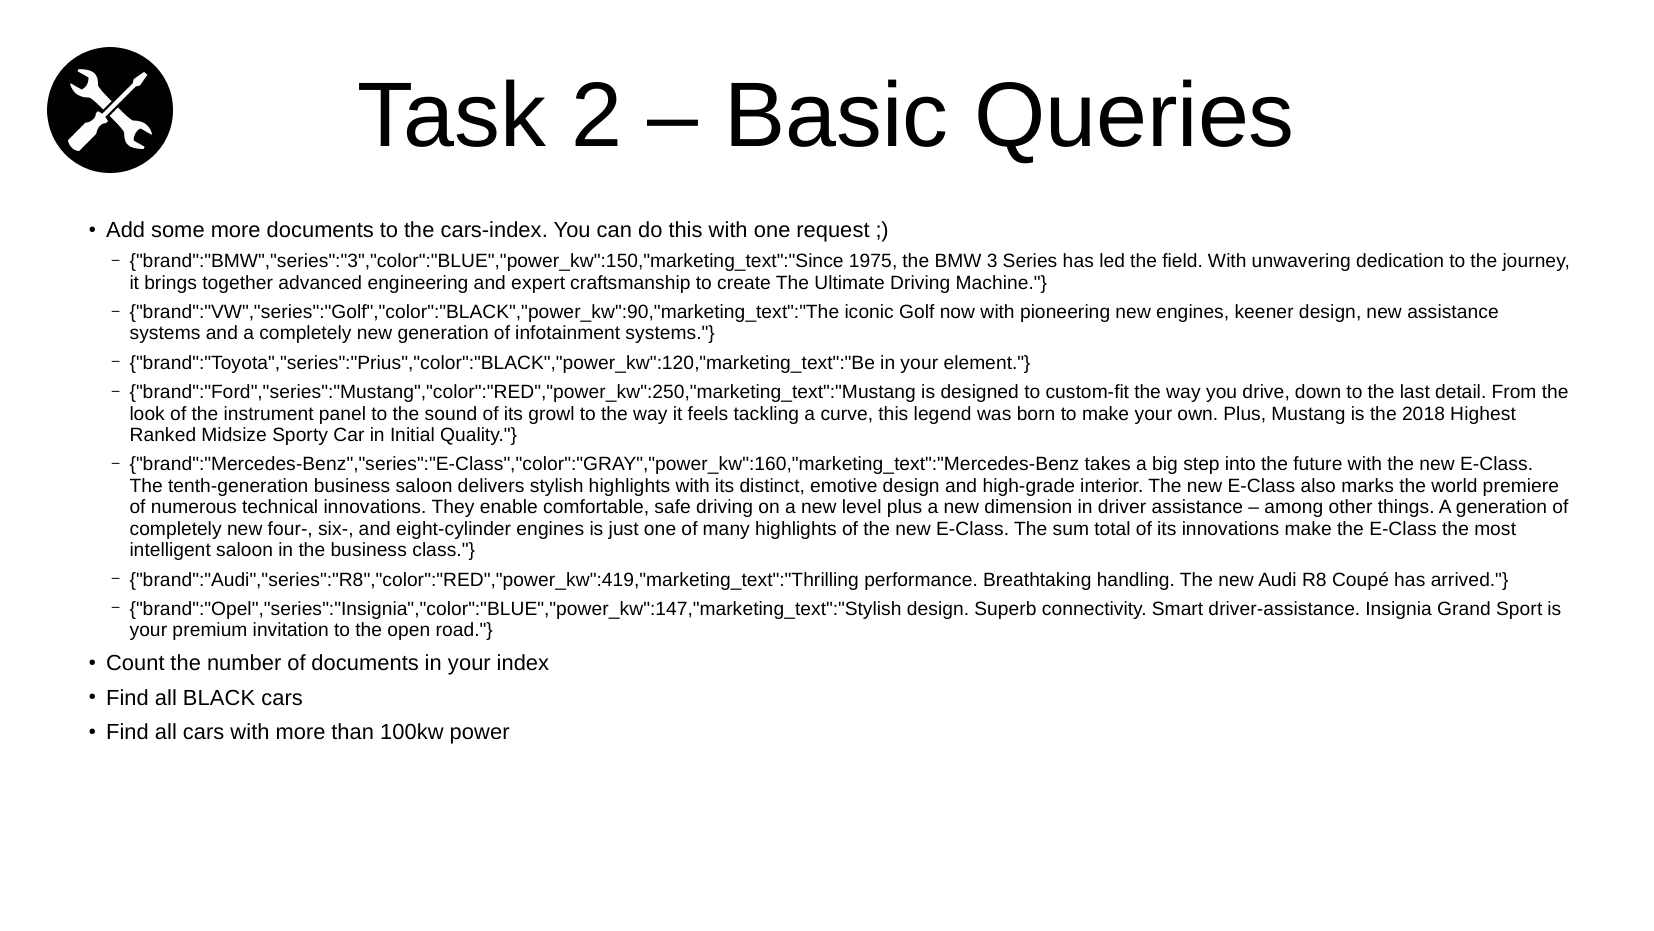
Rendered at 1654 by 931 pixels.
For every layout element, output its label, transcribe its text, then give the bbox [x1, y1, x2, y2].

list Add some more documents to the cars-index. You can do this with one request ;) {"brand":"BMW","series":"3","color":"BLUE","power_kw":150,"marketing_text":"Since 1975, the BMW 3 Series has led the field. With unwavering dedication to the journey, it brings together advanced engineering and expert craftsmanship to create The Ultimate Driving Machine."} {"brand":"VW","series":"Golf","color":"BLACK","power_kw":90,"marketing_text":"The iconic Golf now with pioneering new engines, keener design, new assistance systems and a completely new generation of infotainment systems."} {"brand":"Toyota","series":"Prius","color":"BLACK","power_kw":120,"marketing_text":"Be in your element."} {"brand":"Ford","series":"Mustang","color":"RED","power_kw":250,"marketing_text":"Mustang is designed to custom-fit the way you drive, down to the last detail. From the look of the instrument panel to the sound of its growl to the way it feels tackling a curve, this legend was born to make your own. Plus, Mustang is the 2018 Highest Ranked Midsize Sporty Car in Initial Quality."} {"brand":"Mercedes-Benz","series":"E-Class","color":"GRAY","power_kw":160,"marketing_text":"Mercedes-Benz takes a big step into the future with the new E‑Class. The tenth-generation business saloon delivers stylish highlights with its distinct, emotive design and high-grade interior. The new E-Class also marks the world premiere of numerous technical innovations. They enable comfortable, safe driving on a new level plus a new dimension in driver assistance – among other things. A generation of completely new four-, six-, and eight-cylinder engines is just one of many highlights of the new E-Class. The sum total of its innovations make the E-Class the most intelligent saloon in the business class."} {"brand":"Audi","series":"R8","color":"RED","power_kw":419,"marketing_text":"Thrilling performance. Breathtaking handling. The new Audi R8 Coupé has arrived."} {"brand":"Opel","series":"Insignia","color":"BLUE","power_kw":147,"marketing_text":"Stylish design. Superb connectivity. Smart driver-assistance. Insignia Grand Sport is your premium invitation to the open road."} Count the number of documents in your index Find all BLACK cars Find all cars with more than 100kw power [82, 217, 1571, 758]
picture [47, 47, 173, 173]
title Task 2 – Basic Queries [82, 37, 1571, 193]
